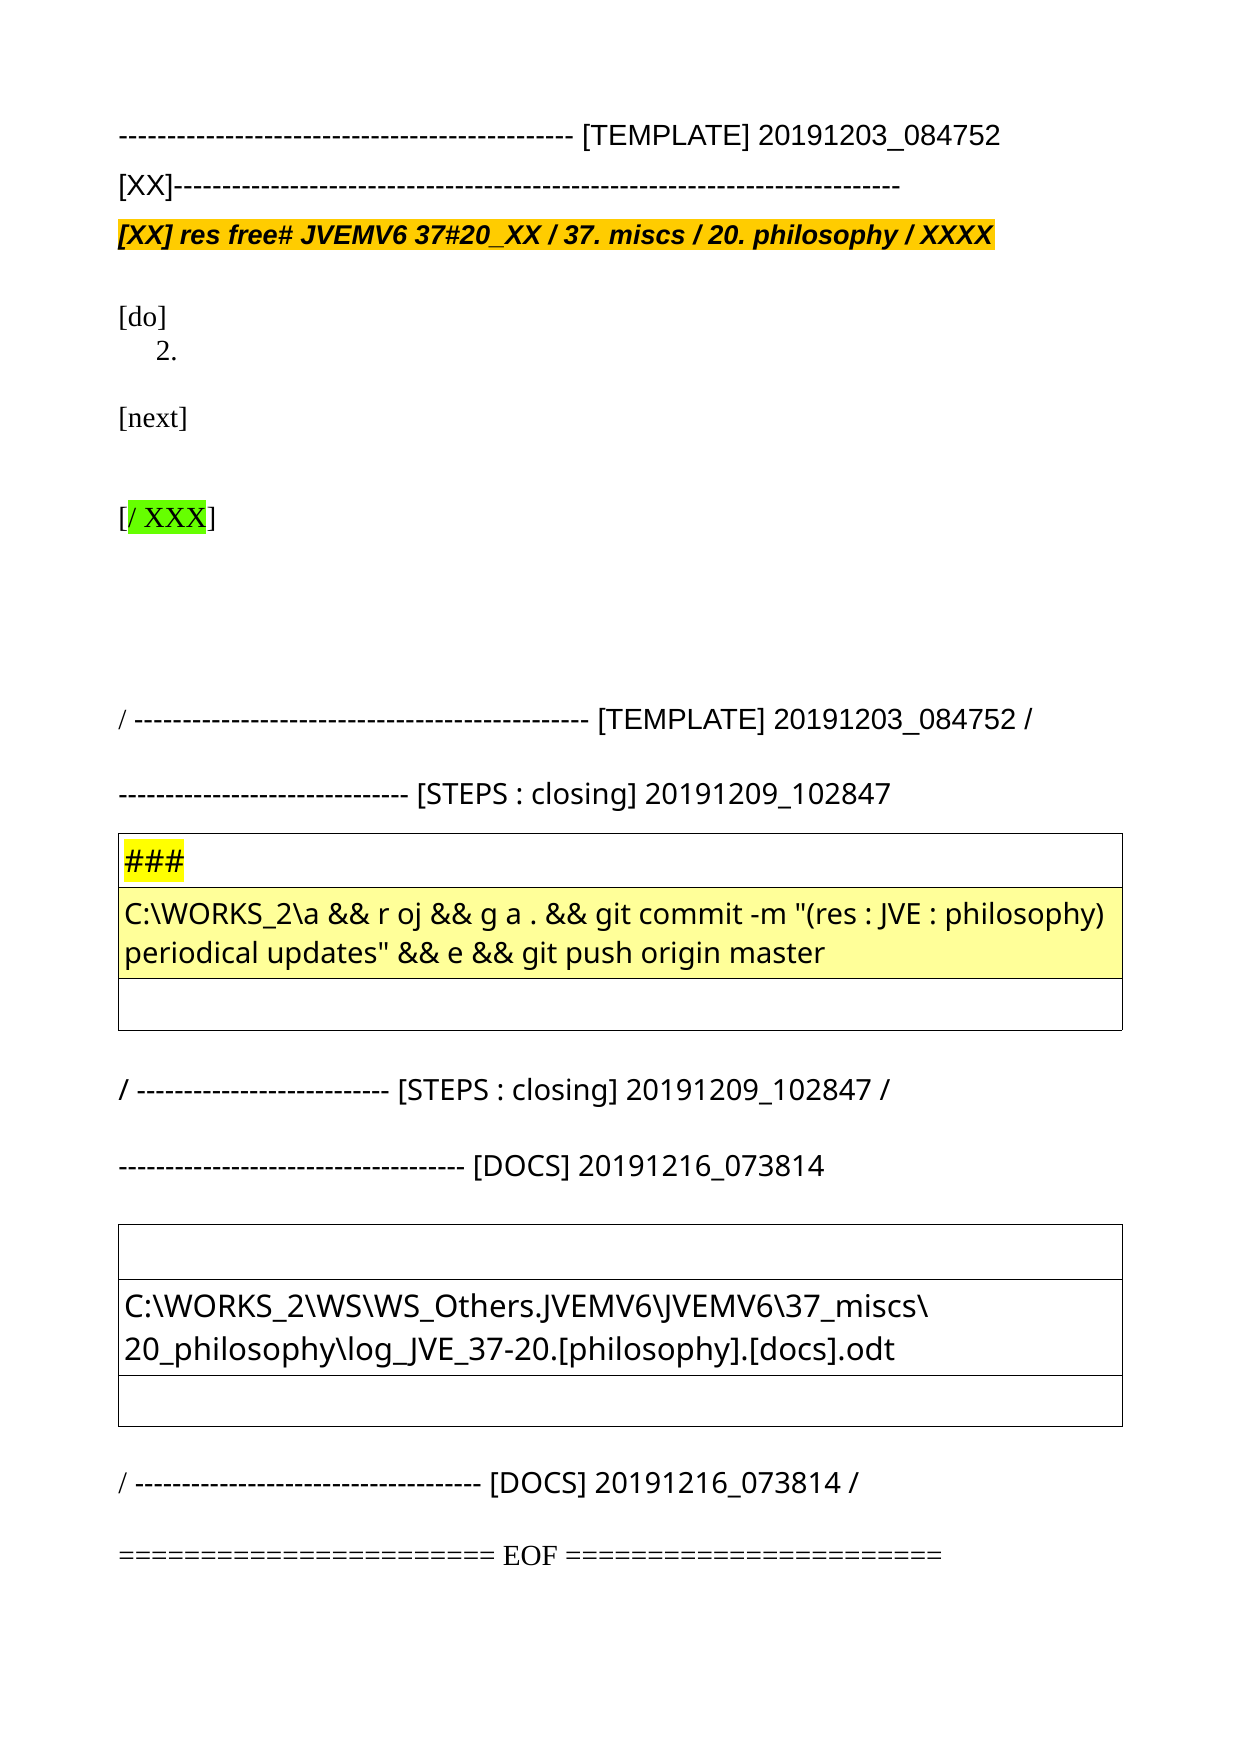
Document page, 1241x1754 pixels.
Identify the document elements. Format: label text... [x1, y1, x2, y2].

table_cell C:\WORKS_2\a && r oj && g a . && git commit -m "(res : JVE : philosophy) periodical updates" && e && git push origin master [119, 888, 1122, 978]
text / --------------------------- [STEPS : closing] 20191209_102847 / [118, 1069, 1122, 1109]
table_cell [119, 979, 1122, 1029]
text [XX]--------------------------------------------------------------------------- [118, 168, 1122, 202]
table_cell [119, 1376, 1122, 1426]
text / ----------------------------------------------- [TEMPLATE] 20191203_084752 / [118, 702, 1122, 735]
text [/ XXX] [118, 500, 1122, 534]
table_header [119, 1225, 1122, 1278]
text [XX] res free# JVEMV6 37#20_XX / 37. miscs / 20. philosophy / XXXX [118, 219, 1122, 250]
table_cell C:\WORKS_2\WS\WS_Others.JVEMV6\JVEMV6\37_miscs\20_philosophy\log_JVE_37-20.[philosophy].[docs].odt [119, 1280, 1122, 1375]
text ------------------------------- [STEPS : closing] 20191209_102847 [118, 774, 1122, 813]
text ======================= EOF ======================= [118, 1538, 1122, 1572]
text [do] [118, 299, 1122, 333]
text ------------------------------------- [DOCS] 20191216_073814 [118, 1145, 1122, 1184]
text ----------------------------------------------- [TEMPLATE] 20191203_084752 [118, 118, 1122, 152]
text / ------------------------------------- [DOCS] 20191216_073814 / [118, 1462, 1122, 1502]
table_header ### [119, 834, 1122, 887]
text [next] [118, 400, 1122, 433]
